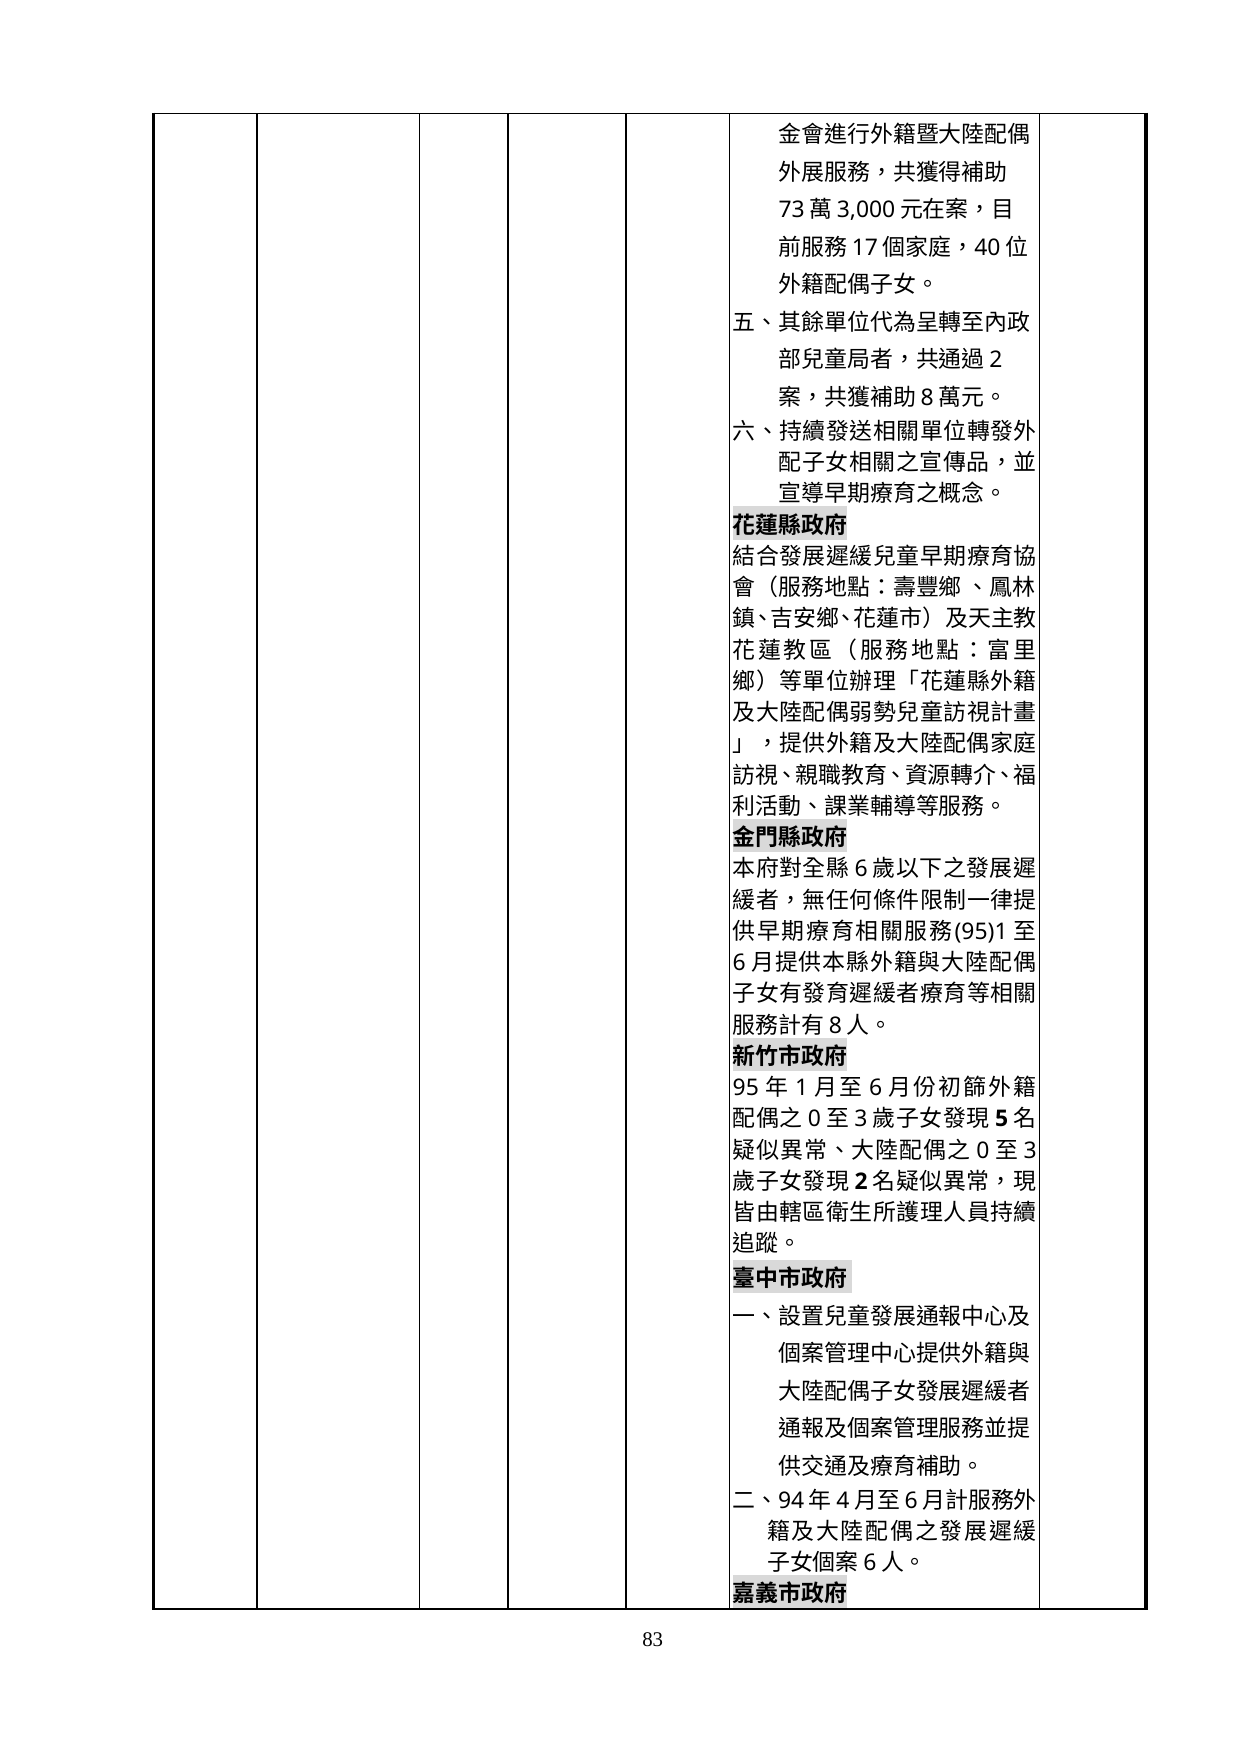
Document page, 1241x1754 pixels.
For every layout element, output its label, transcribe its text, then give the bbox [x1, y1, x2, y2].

table_cell [627, 114, 729, 1608]
table_cell 金會進行外籍暨大陸配偶外展服務，共獲得補助73萬3,000元在案，目前服務17個家庭，40位外籍配偶子女。 五、其餘單位代為呈轉至內政部兒童局者，共通過2案，共獲補助8萬元。 六、持續發送相關單位轉發外配子女相關之宣傳品，並宣導早期療育之概念。 花蓮縣政府 結合發展遲緩兒童早期療育協會（服務地點：壽豐鄉 、鳳林鎮、吉安鄉、花蓮市）及天主教花蓮教區（服務地點：富里鄉）等單位辦理「花蓮縣外籍及大陸配偶弱勢兒童訪視計畫」，提供外籍及大陸配偶家庭訪視、親職教育、資源轉介、福利活動、課業輔導等服務。 金門縣政府 本府對全縣6歲以下之發展遲緩者，無任何條件限制一律提供早期療育相關服務(95)1至6月提供本縣外籍與大陸配偶子女有發育遲緩者療育等相關服務計有8人。 新竹市政府 95年1月至6月份初篩外籍配偶之0至3歲子女發現5名疑似異常、大陸配偶之0至3歲子女發現2名疑似異常，現皆由轄區衛生所護理人員持續追蹤。 臺中市政府 一、設置兒童發展通報中心及個案管理中心提供外籍與大陸配偶子女發展遲緩者通報及個案管理服務並提供交通及療育補助。 二、94年4月至6月計服務外籍及大陸配偶之發展遲緩子女個案6人。 嘉義市政府 [730, 114, 1039, 1608]
table_cell [1040, 114, 1144, 1608]
table_cell [258, 114, 419, 1608]
table_cell [420, 114, 507, 1608]
table_cell [509, 114, 625, 1608]
table_cell [155, 114, 256, 1608]
